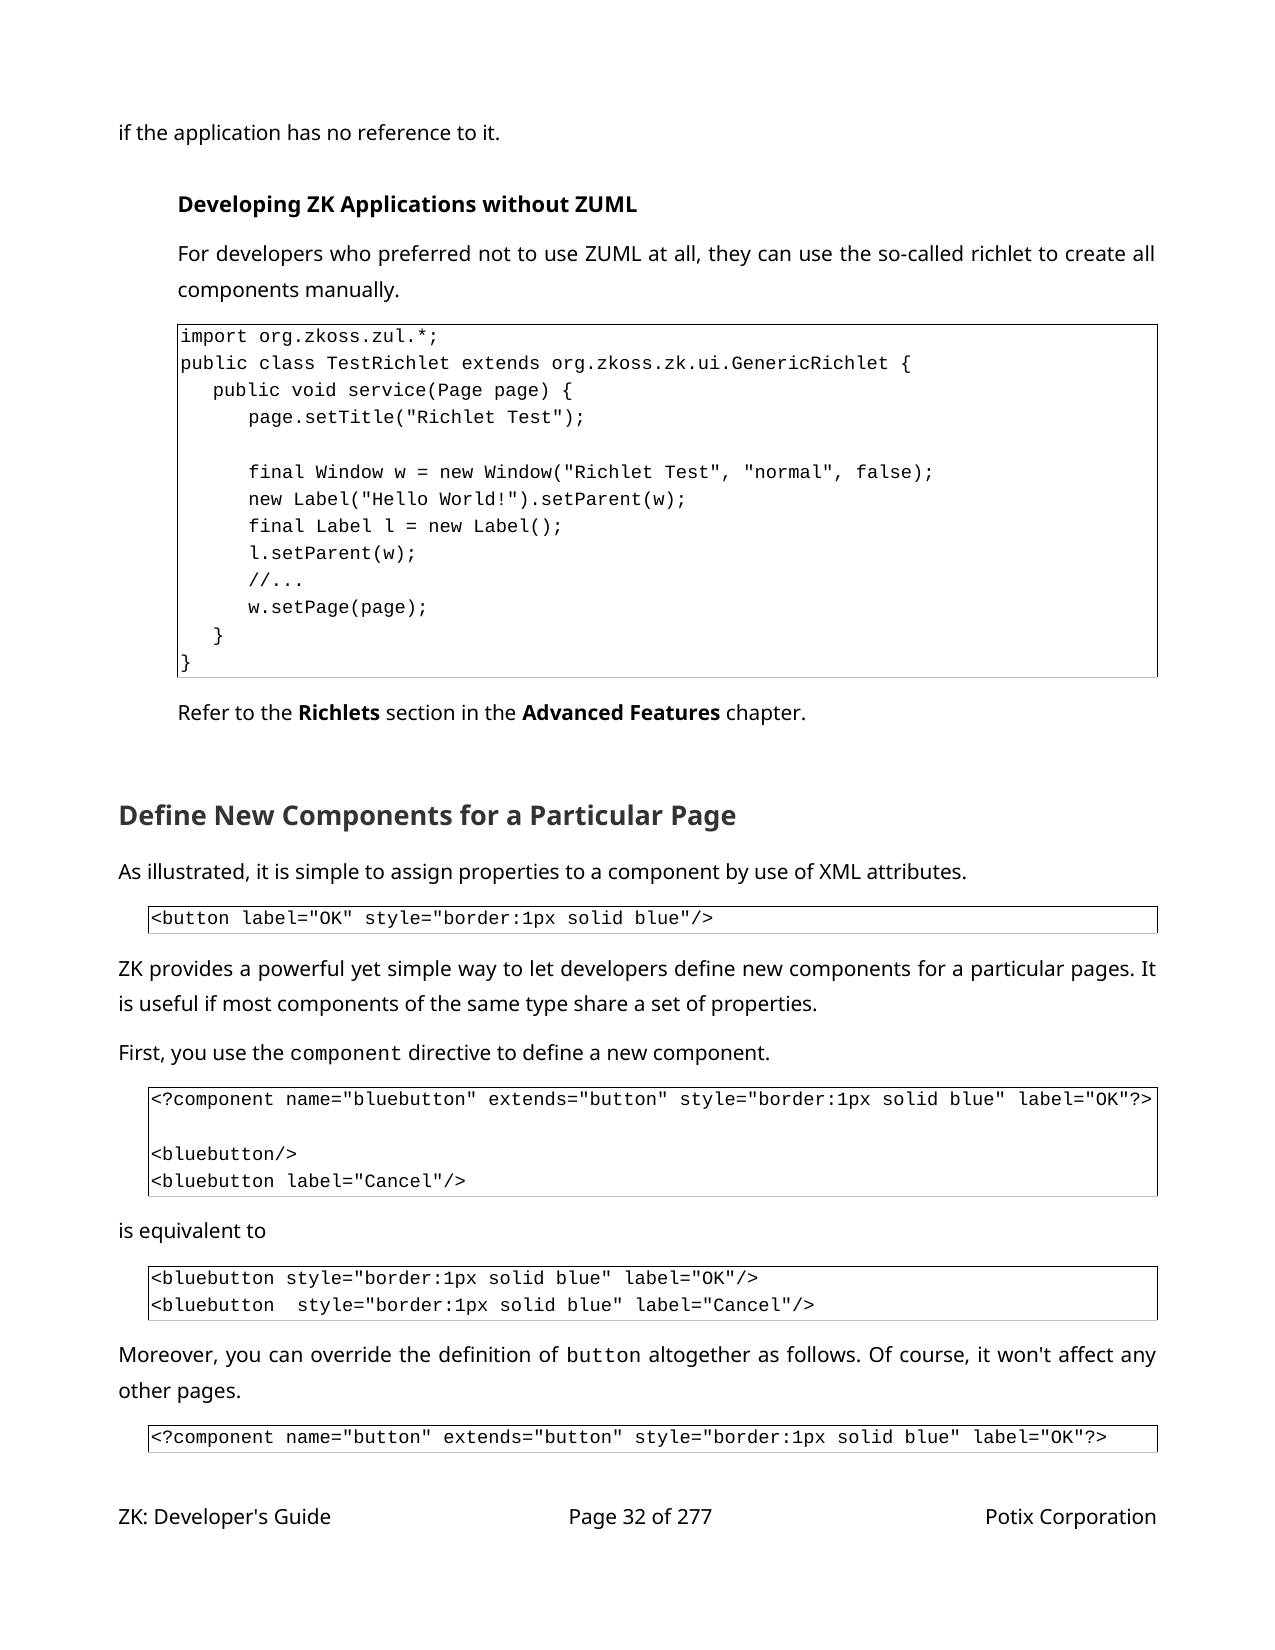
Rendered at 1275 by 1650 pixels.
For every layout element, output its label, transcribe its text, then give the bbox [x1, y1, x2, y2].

text if the application has no reference to it. [118, 118, 1157, 146]
text <bluebutton label="Cancel"/> [149, 1169, 1157, 1196]
text } [178, 623, 1157, 647]
text is equivalent to [118, 1217, 1157, 1245]
text final Label l = new Label(); [178, 514, 1157, 538]
text public class TestRichlet extends org.zkoss.zk.ui.GenericRichlet { [178, 351, 1157, 375]
subtitle Developing ZK Applications without ZUML [177, 189, 1157, 219]
text <button label="OK" style="border:1px solid blue"/> [149, 907, 1157, 933]
text <bluebutton/> [149, 1142, 1157, 1166]
text <bluebutton style="border:1px solid blue" label="OK"/> [149, 1267, 1157, 1290]
text Moreover, you can override the definition of button altogether as follows. Of course, it won't affect any other pages. [118, 1341, 1157, 1404]
text public void service(Page page) { [178, 378, 1157, 402]
subtitle Define New Components for a Particular Page [118, 797, 1157, 833]
text ZK provides a powerful yet simple way to let developers define new components for a particular pages. It is useful if most components of the same type share a set of properties. [118, 954, 1157, 1017]
text import org.zkoss.zul.*; [178, 325, 1157, 348]
text w.setPage(page); [178, 595, 1157, 620]
text <?component name="button" extends="button" style="border:1px solid blue" label="OK"?> [149, 1426, 1157, 1452]
text <bluebutton style="border:1px solid blue" label="Cancel"/> [149, 1293, 1157, 1320]
text Refer to the Richlets section in the Advanced Features chapter. [177, 698, 1157, 726]
text l.setParent(w); [178, 541, 1157, 565]
text } [178, 650, 1157, 677]
text <?component name="bluebutton" extends="button" style="border:1px solid blue" label="OK"?> [149, 1088, 1157, 1111]
text For developers who preferred not to use ZUML at all, they can use the so-called richlet to create all components manually. [177, 239, 1157, 303]
text First, you use the component directive to define a new component. [118, 1038, 1157, 1067]
text As illustrated, it is simple to assign properties to a component by use of XML attributes. [118, 857, 1157, 885]
text new Label("Hello World!").setParent(w); [178, 487, 1157, 511]
text //... [178, 568, 1157, 592]
text page.setTitle("Richlet Test"); [178, 405, 1157, 429]
text final Window w = new Window("Richlet Test", "normal", false); [178, 459, 1157, 484]
